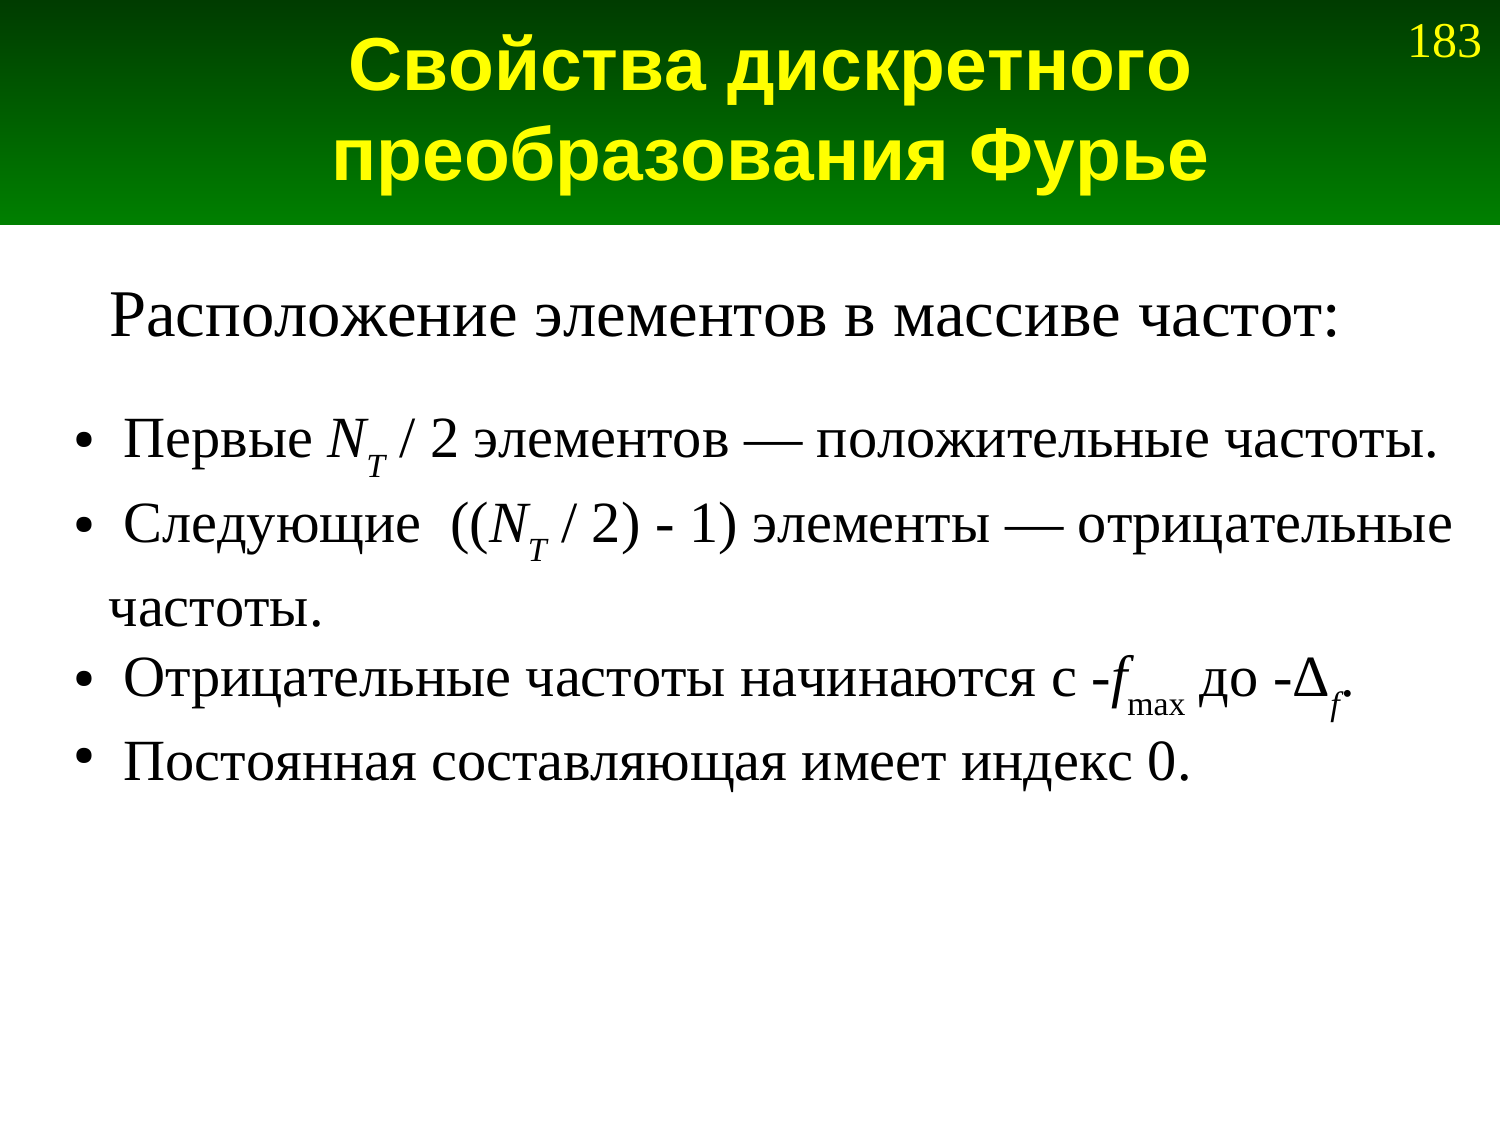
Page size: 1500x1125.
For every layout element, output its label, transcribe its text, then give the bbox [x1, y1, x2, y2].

text_box Расположение элементов в массиве частот: [59, 262, 1392, 390]
text_box Первые NT / 2 элементов — положительные частоты. Следующие ((NT / 2) - 1) элементы — отрицательные частоты. Отрицательные частоты начинаются с -fmax до -Δf. Постоянная составляющая имеет индекс 0. [58, 392, 1500, 800]
title Свойства дискретного преобразования Фурье [100, 7, 1441, 204]
